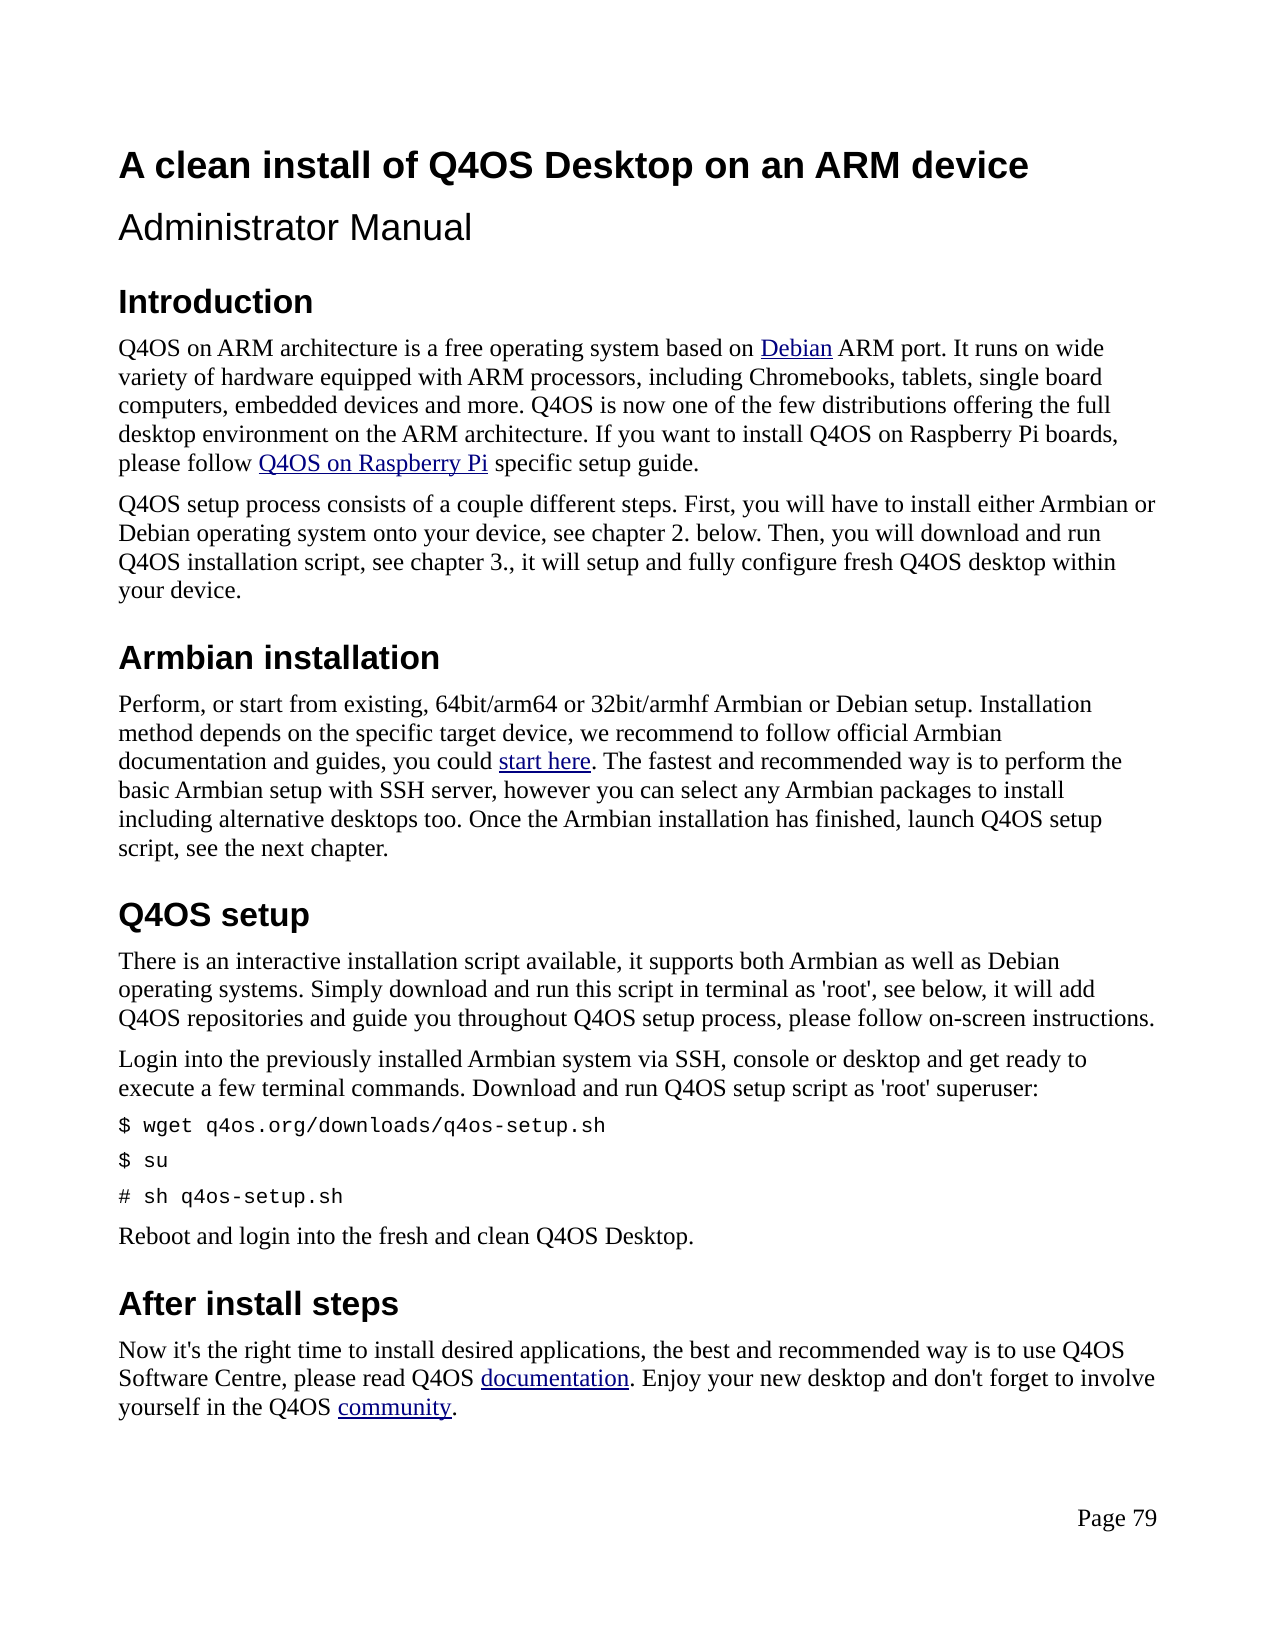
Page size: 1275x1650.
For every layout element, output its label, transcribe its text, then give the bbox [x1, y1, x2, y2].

subtitle Armbian installation [118, 638, 1157, 676]
subtitle Administrator Manual [118, 206, 1157, 249]
text Reboot and login into the fresh and clean Q4OS Desktop. [118, 1221, 1157, 1250]
text Q4OS setup process consists of a couple different steps. First, you will have to install either Armbian or Debian operating system onto your device, see chapter 2. below. Then, you will download and run Q4OS installation script, see chapter 3., it will setup and fully configure fresh Q4OS desktop within your device. [118, 489, 1157, 604]
text There is an interactive installation script available, it supports both Armbian as well as Debian operating systems. Simply download and run this script in terminal as 'root', see below, it will add Q4OS repositories and guide you throughout Q4OS setup process, please follow on-screen instructions. [118, 946, 1157, 1032]
text # sh q4os-setup.sh [118, 1186, 1157, 1209]
subtitle Q4OS setup [118, 895, 1157, 933]
text $ wget q4os.org/downloads/q4os-setup.sh [118, 1114, 1157, 1138]
subtitle A clean install of Q4OS Desktop on an ARM device [118, 143, 1157, 187]
subtitle After install steps [118, 1283, 1157, 1322]
text $ su [118, 1150, 1157, 1174]
subtitle Introduction [118, 282, 1157, 321]
text Perform, or start from existing, 64bit/arm64 or 32bit/armhf Armbian or Debian setup. Installation method depends on the specific target device, we recommend to follow official Armbian documentation and guides, you could start here. The fastest and recommended way is to perform the basic Armbian setup with SSH server, however you can select any Armbian packages to install including alternative desktops too. Once the Armbian installation has finished, launch Q4OS setup script, see the next chapter. [118, 689, 1157, 861]
text Login into the previously installed Armbian system via SSH, console or desktop and get ready to execute a few terminal commands. Download and run Q4OS setup script as 'root' superuser: [118, 1044, 1157, 1102]
text Q4OS on ARM architecture is a free operating system based on Debian ARM port. It runs on wide variety of hardware equipped with ARM processors, including Chromebooks, tablets, single board computers, embedded devices and more. Q4OS is now one of the few distributions offering the full desktop environment on the ARM architecture. If you want to install Q4OS on Raspberry Pi boards, please follow Q4OS on Raspberry Pi specific setup guide. [118, 333, 1157, 477]
text Now it's the right time to install desired applications, the best and recommended way is to use Q4OS Software Centre, please read Q4OS documentation. Enjoy your new desktop and don't forget to involve yourself in the Q4OS community. [118, 1335, 1157, 1421]
